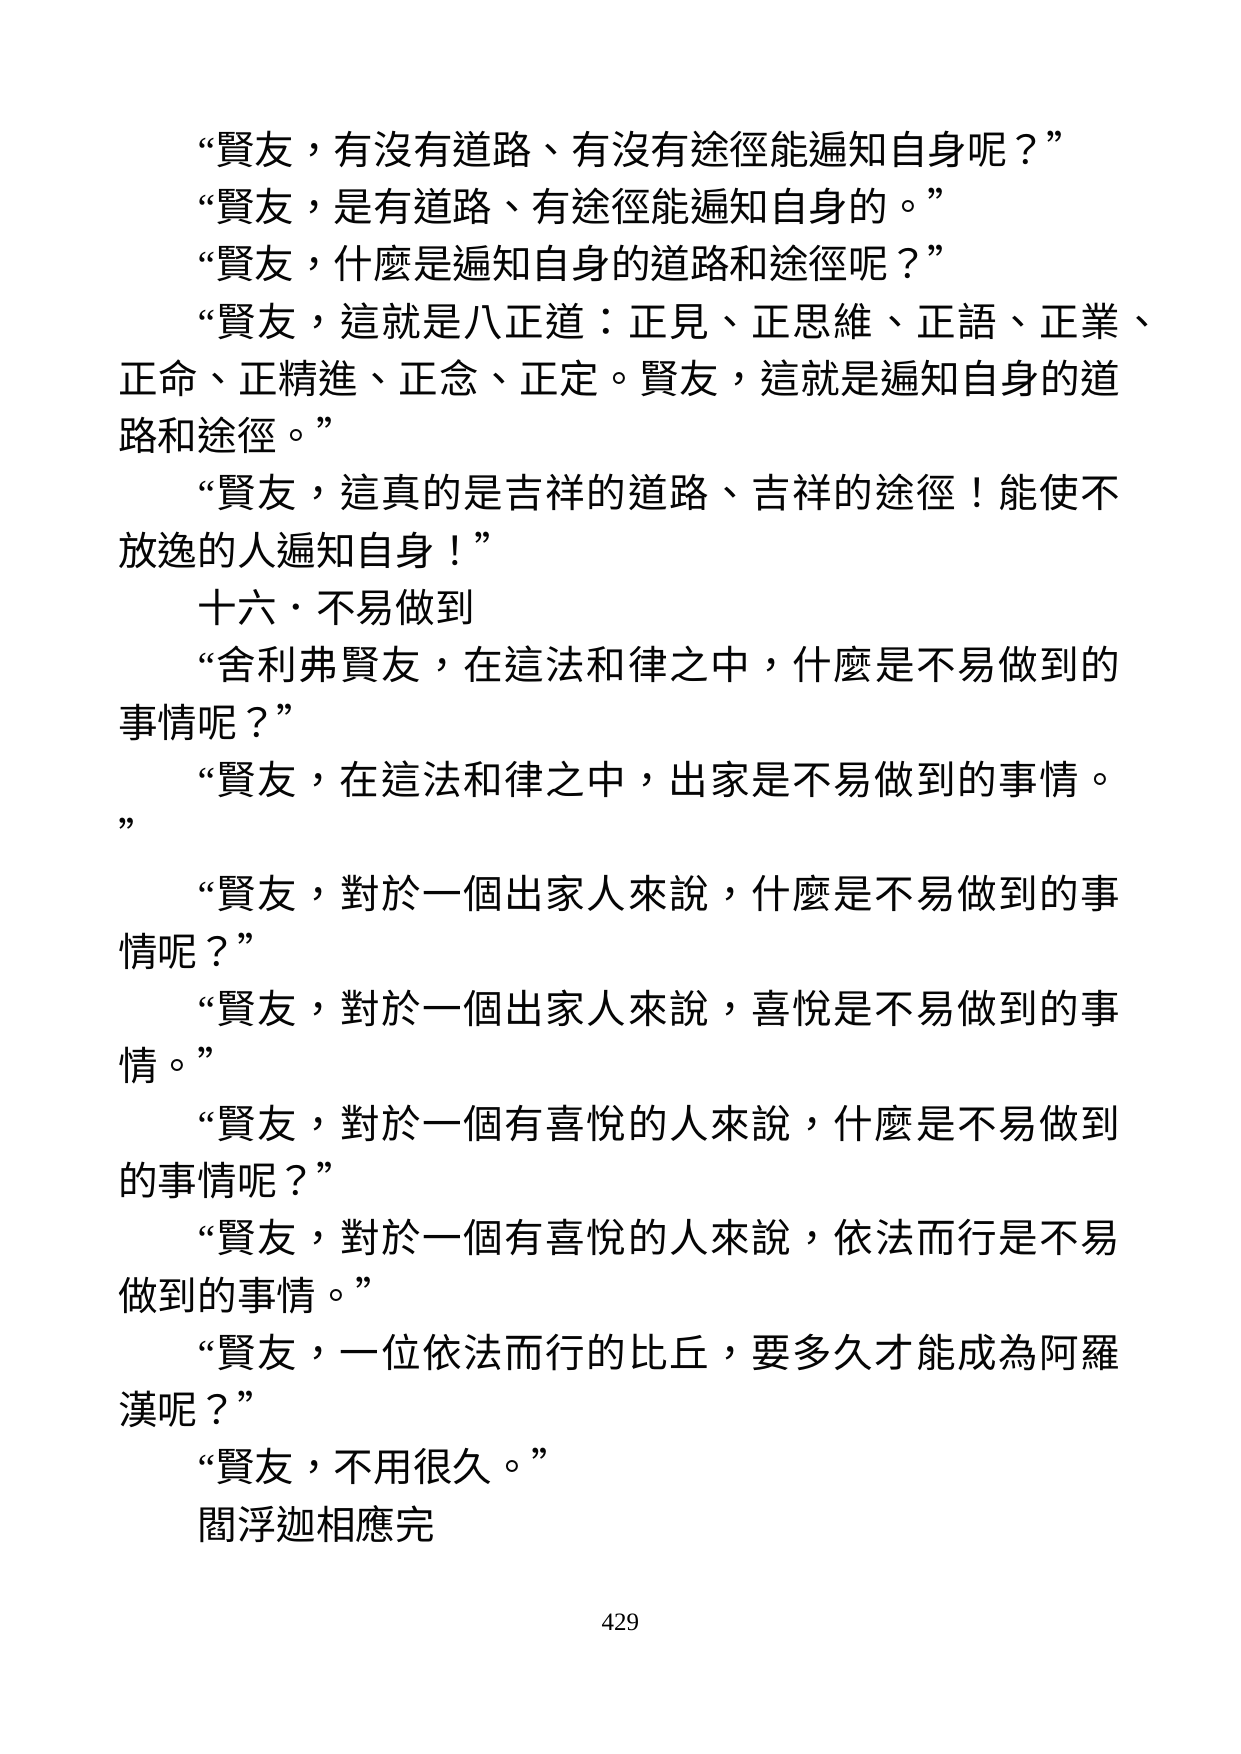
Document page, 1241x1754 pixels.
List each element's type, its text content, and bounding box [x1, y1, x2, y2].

text “賢友，一位依法而行的比丘，要多久才能成為阿羅漢呢？” [118, 1321, 1122, 1436]
text “賢友，這就是八正道：正見、正思維、正語、正業、正命、正精進、正念、正定。賢友，這就是遍知自身的道路和途徑。” [118, 290, 1122, 462]
text “賢友，不用很久。” [118, 1436, 1122, 1493]
text “賢友，對於一個有喜悅的人來說，依法而行是不易做到的事情。” [118, 1207, 1122, 1321]
text “舍利弗賢友，在這法和律之中，什麼是不易做到的事情呢？” [118, 634, 1122, 748]
text “賢友，對於一個出家人來說，什麼是不易做到的事情呢？” [118, 863, 1122, 977]
text “賢友，在這法和律之中，出家是不易做到的事情。” [118, 748, 1122, 863]
text “賢友，對於一個出家人來說，喜悅是不易做到的事情。” [118, 977, 1122, 1092]
text “賢友，是有道路、有途徑能遍知自身的。” [118, 175, 1122, 233]
text “賢友，對於一個有喜悅的人來說，什麼是不易做到的事情呢？” [118, 1092, 1122, 1207]
text “賢友，這真的是吉祥的道路、吉祥的途徑！能使不放逸的人遍知自身！” [118, 462, 1122, 576]
text 閻浮迦相應完 [118, 1493, 1122, 1550]
text “賢友，什麼是遍知自身的道路和途徑呢？” [118, 233, 1122, 290]
text 十六．不易做到 [118, 576, 1122, 634]
text “賢友，有沒有道路、有沒有途徑能遍知自身呢？” [118, 118, 1122, 175]
